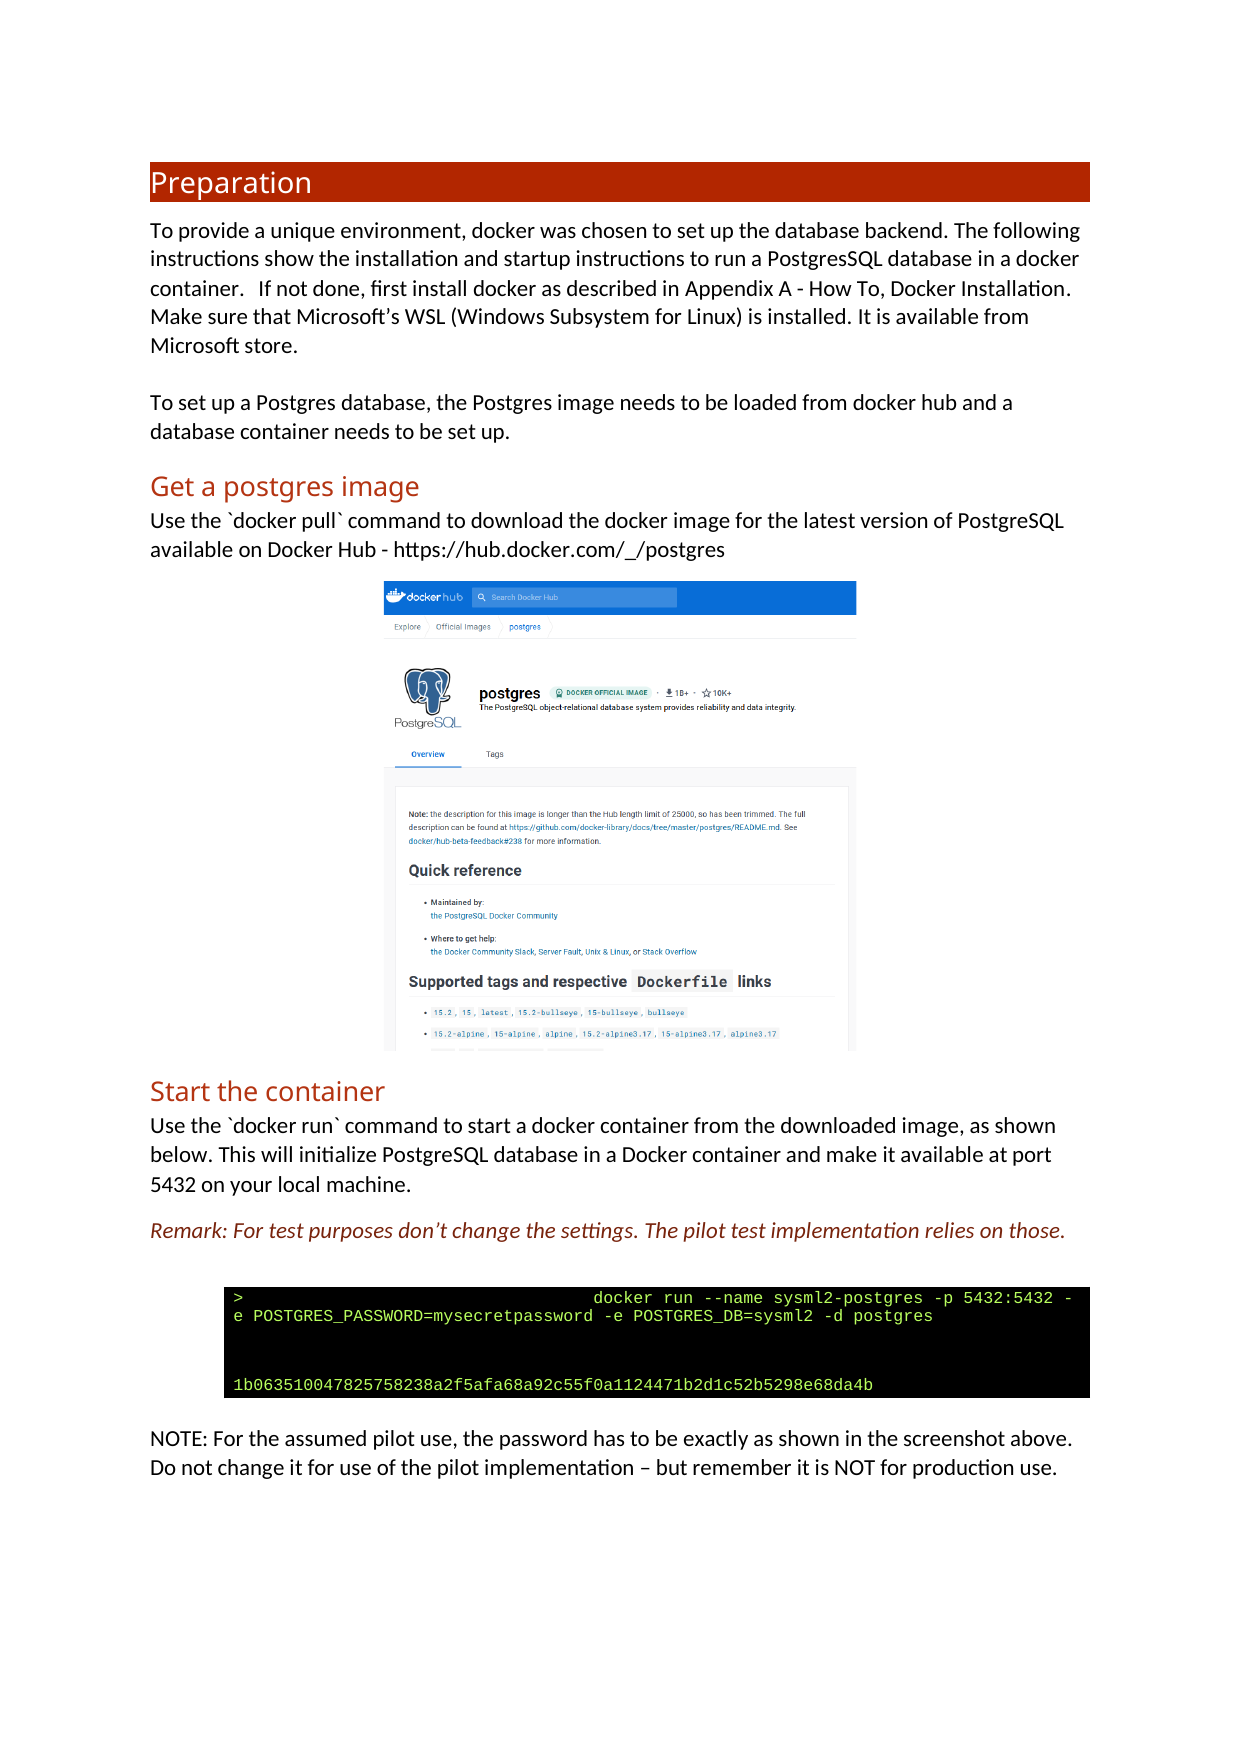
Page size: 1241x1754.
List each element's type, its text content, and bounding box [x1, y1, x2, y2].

text Use the `docker run` command to start a docker container from the downloaded image, as shown below. This will initialize PostgreSQL database in a Docker container and make it available at port 5432 on your local machine. [150, 1111, 1090, 1198]
subtitle Preparation [150, 162, 1090, 202]
text > docker run --name sysml2-postgres -p 5432:5432 -e POSTGRES_PASSWORD=mysecretpassword -e POSTGRES_DB=sysml2 -d postgres [225, 1288, 1089, 1327]
text To provide a unique environment, docker was chosen to set up the database backend. The following instructions show the installation and startup instructions to run a PostgresSQL database in a docker container. If not done, first install docker as described in Appendix A - How To, Docker Installation. Make sure that Microsoft’s WSL (Windows Subsystem for Linux) is installed. It is available from Microsoft store. [150, 216, 1090, 388]
text Use the `docker pull` command to download the docker image for the latest version of PostgreSQL available on Docker Hub - https://hub.docker.com/_/postgres [150, 506, 1090, 563]
subtitle Get a postgres image [150, 467, 1090, 504]
subtitle Start the container [150, 1073, 1090, 1110]
text Remark: For test purposes don’t change the settings. The pilot test implementation relies on those. [150, 1216, 1090, 1244]
text NOTE: For the assumed pilot use, the password has to be exactly as shown in the screenshot above. Do not change it for use of the pilot implementation – but remember it is NOT for production use. [150, 1423, 1090, 1481]
text To set up a Postgres database, the Postgres image needs to be loaded from docker hub and a database container needs to be set up. [150, 388, 1090, 446]
picture [383, 581, 857, 1051]
text 1b063510047825758238a2f5afa68a92c55f0a1124471b2d1c52b5298e68da4b [225, 1374, 1089, 1397]
